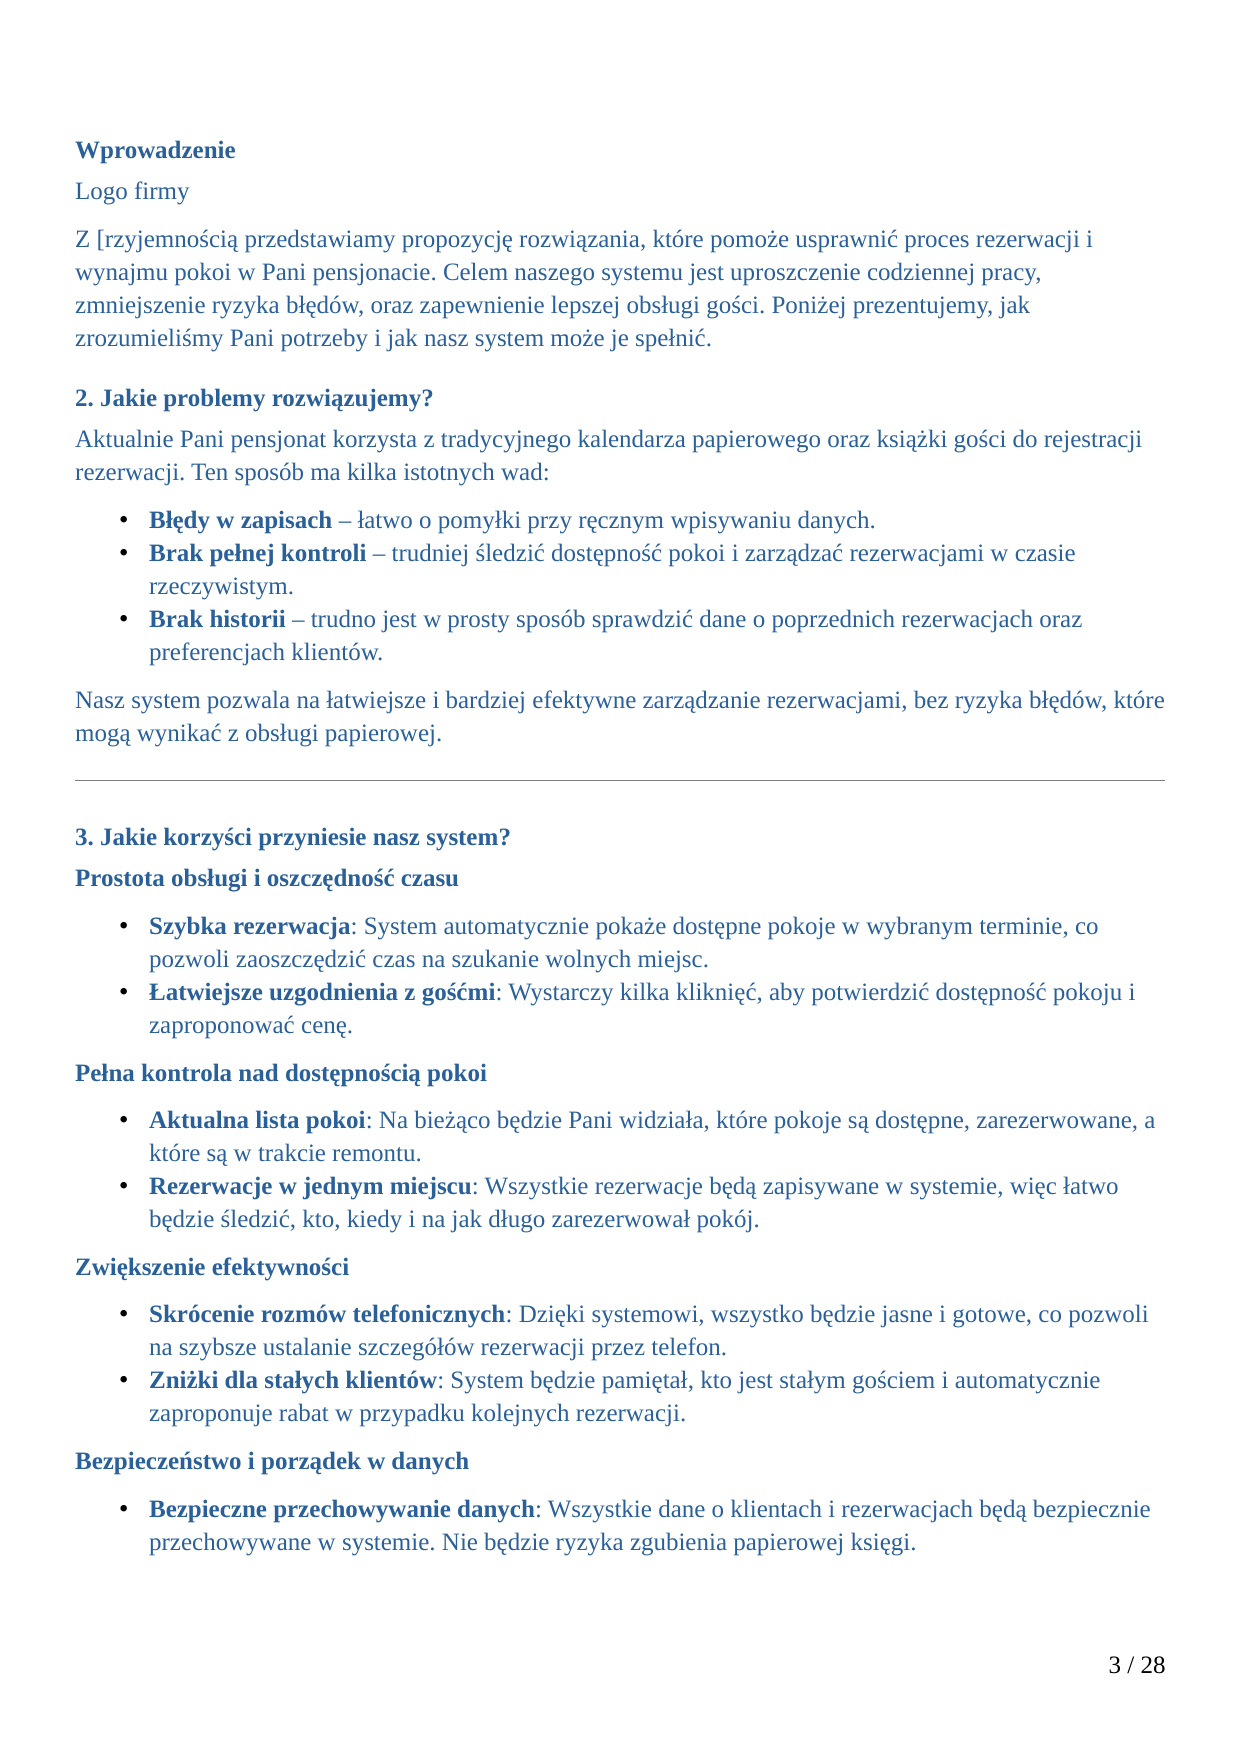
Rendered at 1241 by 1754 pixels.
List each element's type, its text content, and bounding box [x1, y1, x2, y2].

list Błędy w zapisach – łatwo o pomyłki przy ręcznym wpisywaniu danych. [119, 505, 1165, 534]
list Brak historii – trudno jest w prosty sposób sprawdzić dane o poprzednich rezerwacjach oraz preferencjach klientów. [119, 604, 1165, 666]
list Bezpieczne przechowywanie danych: Wszystkie dane o klientach i rezerwacjach będą bezpiecznie przechowywane w systemie. Nie będzie ryzyka zgubienia papierowej księgi. [119, 1494, 1165, 1556]
subtitle Wprowadzenie [75, 135, 1165, 164]
text Prostota obsługi i oszczędność czasu [75, 863, 1165, 892]
list Aktualna lista pokoi: Na bieżąco będzie Pani widziała, które pokoje są dostępne, zarezerwowane, a które są w trakcie remontu. [119, 1105, 1165, 1167]
subtitle 3. Jakie korzyści przyniesie nasz system? [75, 822, 1165, 851]
text Z [rzyjemnością przedstawiamy propozycję rozwiązania, które pomoże usprawnić proces rezerwacji i wynajmu pokoi w Pani pensjonacie. Celem naszego systemu jest uproszczenie codziennej pracy, zmniejszenie ryzyka błędów, oraz zapewnienie lepszej obsługi gości. Poniżej prezentujemy, jak zrozumieliśmy Pani potrzeby i jak nasz system może je spełnić. [75, 224, 1165, 352]
text Bezpieczeństwo i porządek w danych [75, 1446, 1165, 1475]
list Łatwiejsze uzgodnienia z gośćmi: Wystarczy kilka kliknięć, aby potwierdzić dostępność pokoju i zaproponować cenę. [119, 977, 1165, 1039]
text Pełna kontrola nad dostępnością pokoi [75, 1058, 1165, 1086]
list Skrócenie rozmów telefonicznych: Dzięki systemowi, wszystko będzie jasne i gotowe, co pozwoli na szybsze ustalanie szczegółów rezerwacji przez telefon. [119, 1299, 1165, 1361]
text Nasz system pozwala na łatwiejsze i bardziej efektywne zarządzanie rezerwacjami, bez ryzyka błędów, które mogą wynikać z obsługi papierowej. [75, 685, 1165, 746]
list Szybka rezerwacja: System automatycznie pokaże dostępne pokoje w wybranym terminie, co pozwoli zaoszczędzić czas na szukanie wolnych miejsc. [119, 911, 1165, 973]
list Zniżki dla stałych klientów: System będzie pamiętał, kto jest stałym gościem i automatycznie zaproponuje rabat w przypadku kolejnych rezerwacji. [119, 1366, 1165, 1427]
list Rezerwacje w jednym miejscu: Wszystkie rezerwacje będą zapisywane w systemie, więc łatwo będzie śledzić, kto, kiedy i na jak długo zarezerwował pokój. [119, 1171, 1165, 1233]
subtitle 2. Jakie problemy rozwiązujemy? [75, 383, 1165, 412]
list Brak pełnej kontroli – trudniej śledzić dostępność pokoi i zarządzać rezerwacjami w czasie rzeczywistym. [119, 538, 1165, 600]
text Aktualnie Pani pensjonat korzysta z tradycyjnego kalendarza papierowego oraz książki gości do rejestracji rezerwacji. Ten sposób ma kilka istotnych wad: [75, 424, 1165, 486]
text Logo firmy [75, 176, 1165, 205]
text Zwiększenie efektywności [75, 1252, 1165, 1281]
